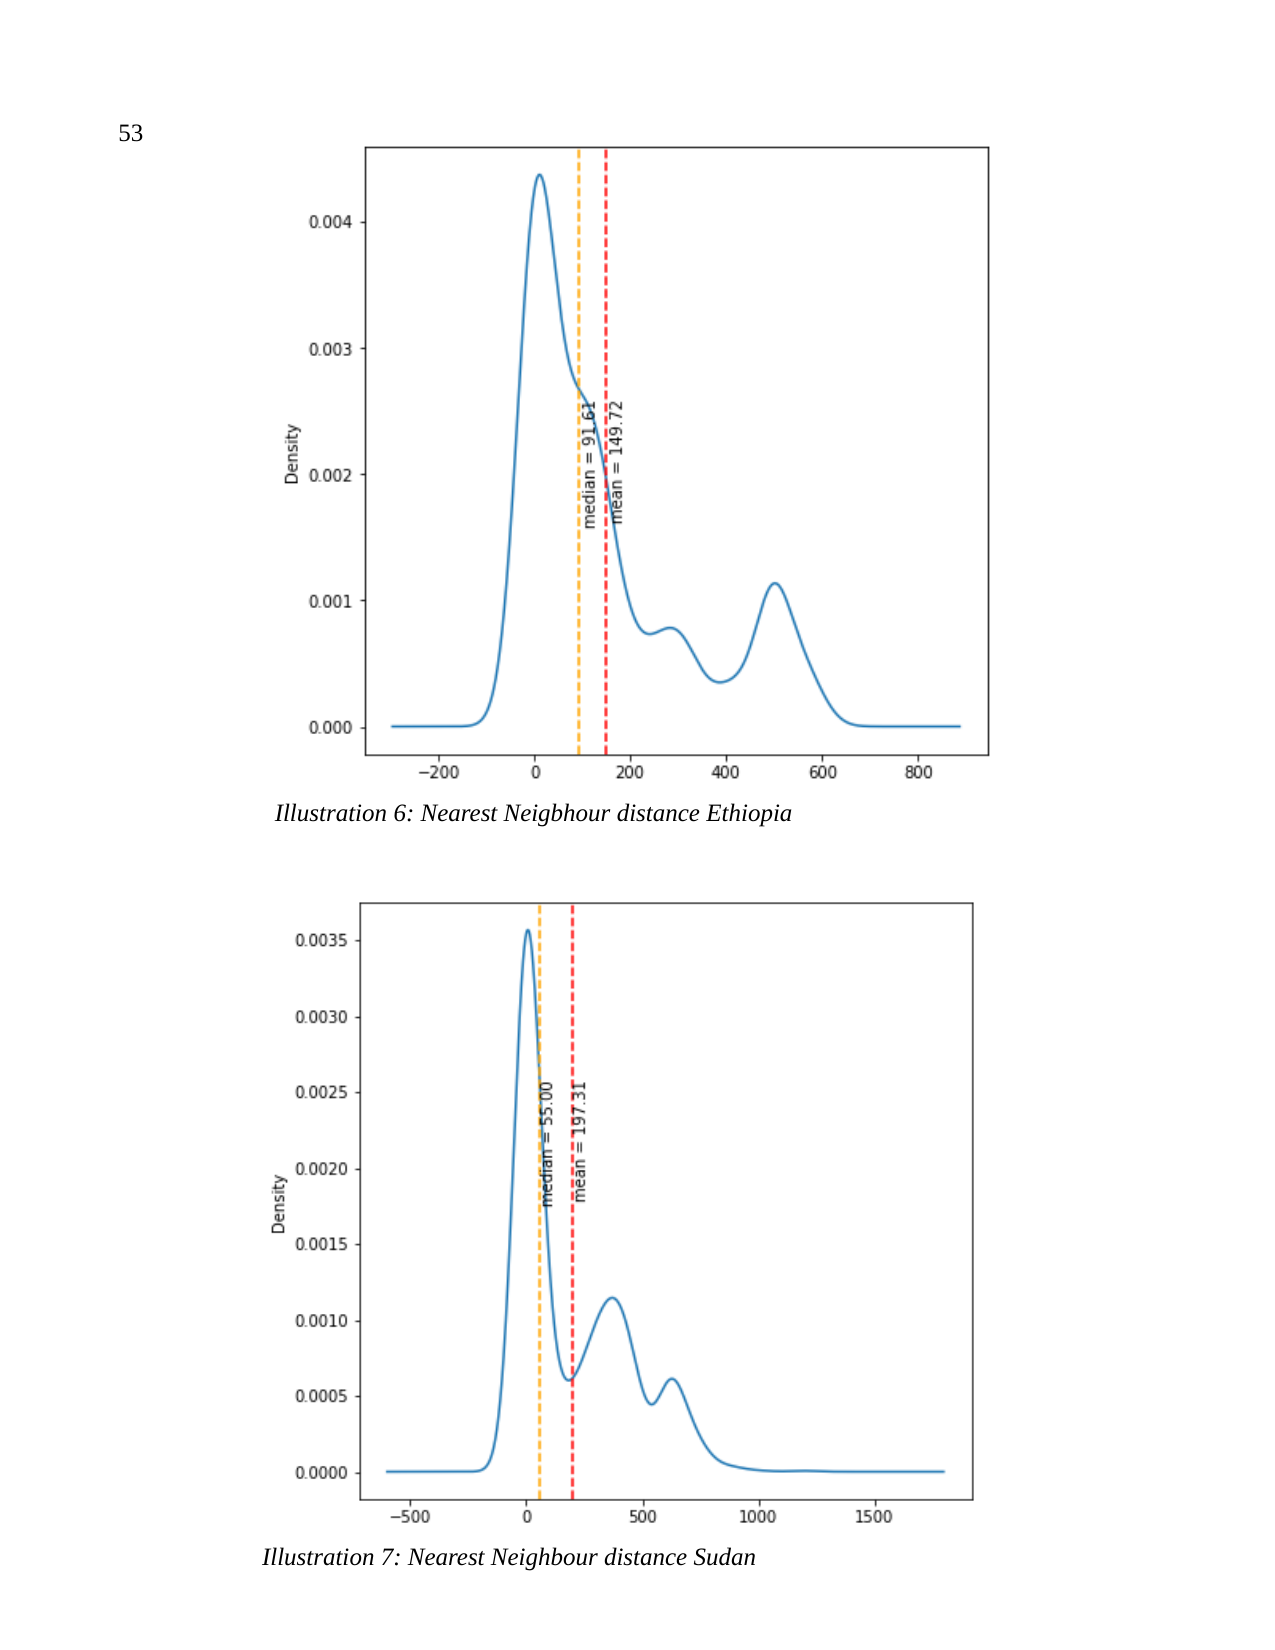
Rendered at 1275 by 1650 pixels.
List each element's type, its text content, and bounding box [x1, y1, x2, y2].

text Illustration 6: Nearest Neigbhour distance Ethiopia [274, 793, 1003, 827]
text Illustration 7: Nearest Neighbour distance Sudan [262, 1537, 987, 1571]
picture [274, 131, 1004, 793]
picture [261, 887, 988, 1537]
